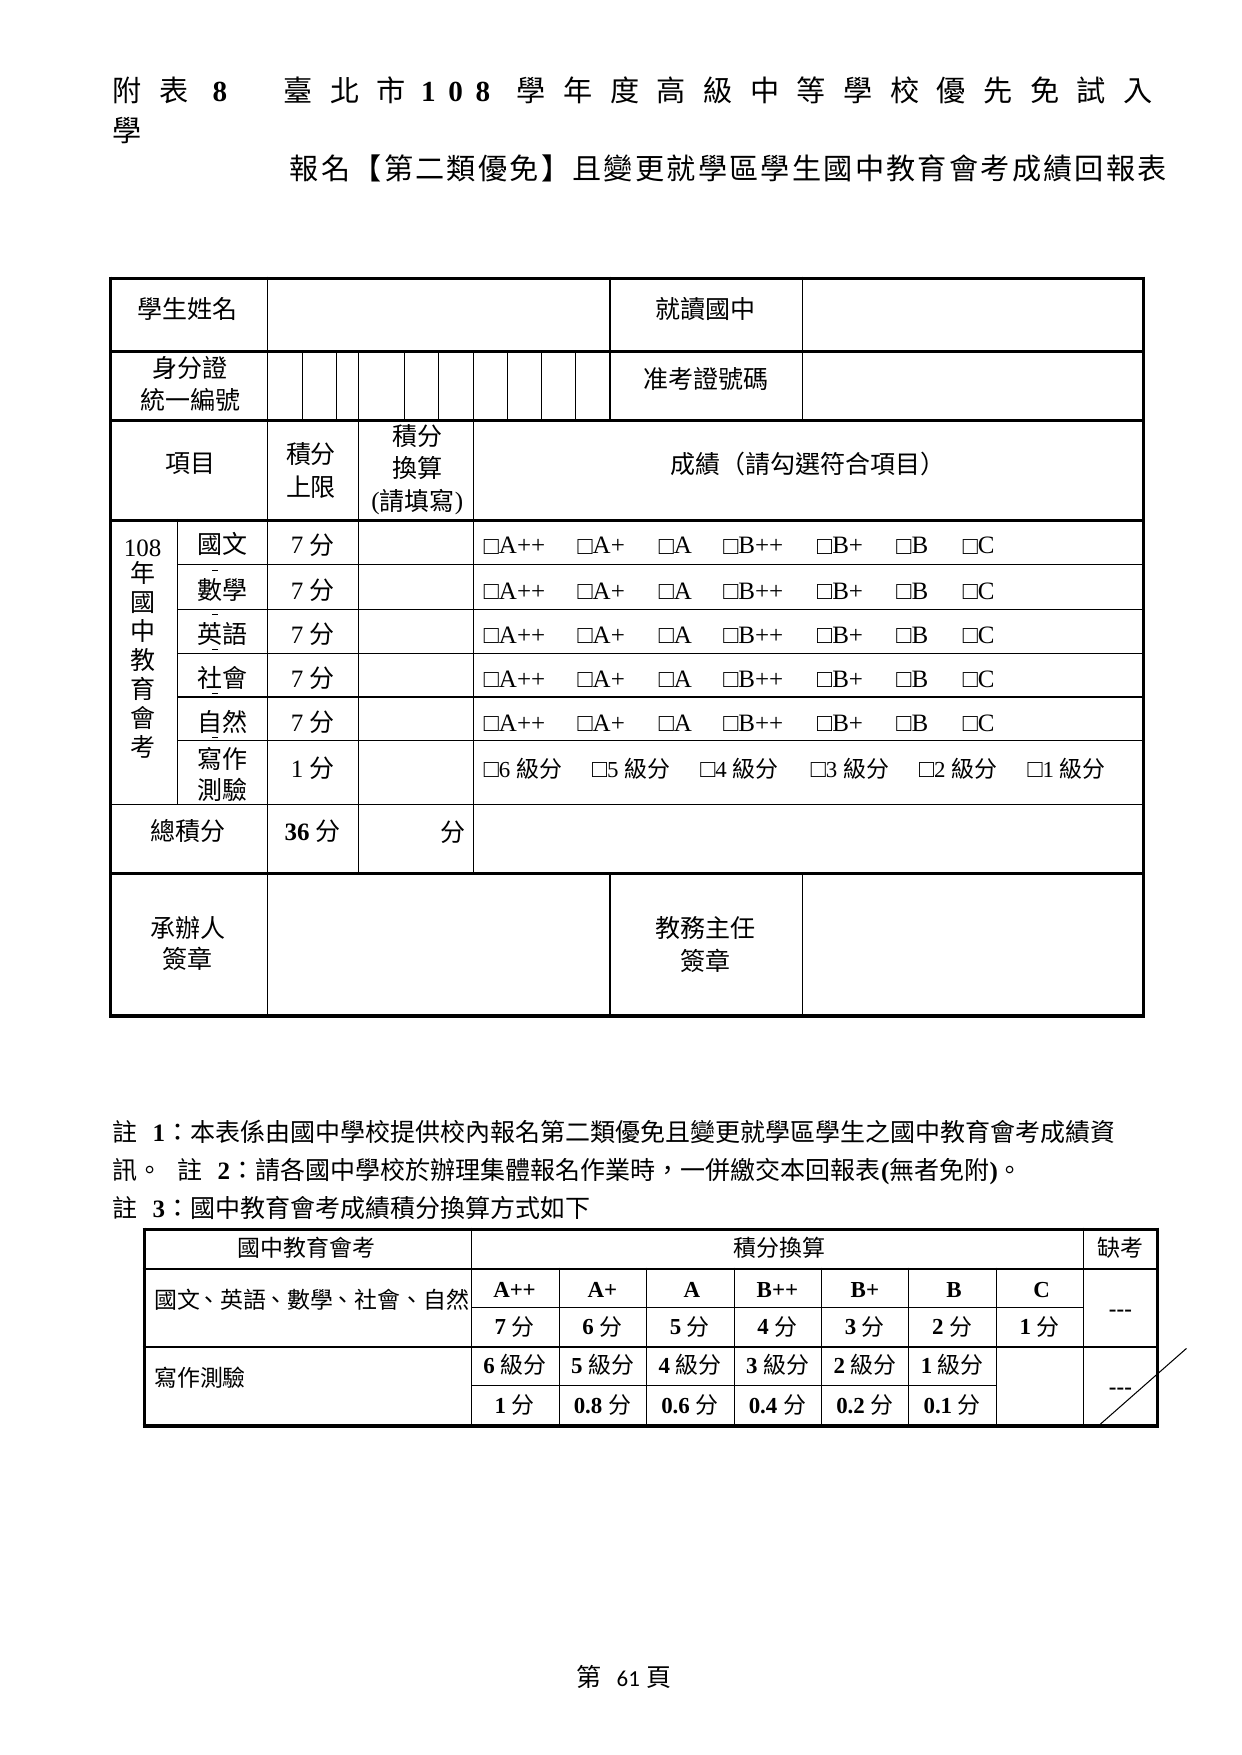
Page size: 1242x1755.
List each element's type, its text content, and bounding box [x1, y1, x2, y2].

table_cell 4 級分 [647, 1348, 734, 1385]
table_header 積分換算 [472, 1231, 1083, 1268]
text 附 表 8 臺 北 市 1 0 8 學 年 度 高 級 中 等 學 校 優 先 免 試 入 學 [112, 67, 1177, 147]
table_cell 5 分 [647, 1308, 734, 1346]
table_cell 7 分 [472, 1308, 559, 1346]
table_cell 1 級分 [909, 1348, 996, 1385]
table_cell 積分 換算 (請填寫) [359, 422, 473, 519]
table_cell 3 分 [822, 1308, 908, 1346]
table_cell 3 級分 [735, 1348, 821, 1385]
table_cell □A++ □A+ □A □B++ □B+ □B □C [474, 698, 1142, 740]
table_header [803, 280, 1142, 350]
table_cell 1 分 [268, 741, 358, 804]
text 註 3：國中教育會考成績積分換算方式如下 [112, 1187, 1177, 1222]
table_cell 國文、英語、數學、社會、自然 [146, 1270, 471, 1346]
table_cell A++ [472, 1270, 559, 1307]
table_cell [268, 353, 302, 418]
table_cell 0.2 分 [822, 1386, 908, 1424]
table_header 就讀國中 [611, 280, 802, 350]
table_cell 7 分 [268, 698, 358, 740]
table_cell [268, 875, 609, 1014]
table_cell 0.8 分 [560, 1386, 646, 1424]
table_cell A+ [560, 1270, 646, 1307]
table_cell 積分 上限 [268, 422, 358, 519]
table_cell B++ [735, 1270, 821, 1307]
table_cell 社會 [178, 654, 267, 696]
table_cell 0.6 分 [647, 1386, 734, 1424]
table_cell [803, 875, 1142, 1014]
table_cell 總積分 [112, 805, 267, 872]
table_cell 承辦人 簽章 [112, 875, 267, 1014]
table_cell □A++ □A+ □A □B++ □B+ □B □C [474, 610, 1142, 652]
table_cell 6 級分 [472, 1348, 559, 1385]
table_cell [997, 1348, 1083, 1424]
table_cell [508, 353, 541, 418]
table_cell [359, 565, 473, 608]
table_cell B [909, 1270, 996, 1307]
table_cell □A++ □A+ □A □B++ □B+ □B □C [474, 522, 1142, 564]
text 註 1：本表係由國中學校提供校內報名第二類優免且變更就學區學生之國中教育會考成績資訊。 註 2：請各國中學校於辦理集體報名作業時，一併繳交本回報表(無者免附)。 [112, 1112, 1161, 1187]
table_cell 身分證 統一編號 [112, 353, 267, 418]
table_cell [474, 805, 1142, 872]
table_cell 國文 [178, 522, 267, 564]
text 報名【第二類優免】且變更就學區學生國中教育會考成績回報表 [289, 147, 1177, 184]
table_cell 7 分 [268, 522, 358, 564]
table_cell 項目 [112, 422, 267, 519]
table_cell [359, 353, 404, 418]
table_cell 數學 [178, 565, 267, 608]
table_cell C [997, 1270, 1083, 1307]
table_cell --- [1103, 1377, 1156, 1424]
table_cell 2 級分 [822, 1348, 908, 1385]
table_cell 成績（請勾選符合項目） [474, 422, 1142, 519]
table_header [268, 280, 609, 350]
table_cell 2 分 [909, 1308, 996, 1346]
table_cell [542, 353, 575, 418]
table_cell 0.1 分 [909, 1386, 996, 1424]
table_cell 寫作測驗 [146, 1348, 471, 1424]
table_cell [359, 654, 473, 696]
table_cell 4 分 [735, 1308, 821, 1346]
table_cell --- [1084, 1270, 1156, 1346]
table_cell B+ [822, 1270, 908, 1307]
table_cell 1 分 [997, 1308, 1083, 1346]
table_cell 5 級分 [560, 1348, 646, 1385]
table_cell □6 級分 □5 級分 □4 級分 □3 級分 □2 級分 □1 級分 [474, 741, 1142, 804]
table_cell 36 分 [268, 805, 358, 872]
table_cell 7 分 [268, 610, 358, 652]
table_cell [359, 698, 473, 740]
table_cell [337, 353, 358, 418]
table_cell [439, 353, 473, 418]
table_cell 英語 [178, 610, 267, 652]
table_header 缺考 [1084, 1231, 1156, 1268]
table_cell 6 分 [560, 1308, 646, 1346]
table_cell 0.4 分 [735, 1386, 821, 1424]
table_cell [303, 353, 336, 418]
table_cell [474, 353, 507, 418]
table_cell [359, 741, 473, 804]
table_cell 准考證號碼 [611, 353, 802, 418]
table_cell [803, 353, 1142, 418]
table_cell 教務主任 簽章 [611, 875, 802, 1014]
table_header 國中教育會考 [146, 1231, 471, 1268]
table_cell A [647, 1270, 734, 1307]
table_cell 108 年 國 中 教 育 會 考 [112, 522, 177, 804]
table_cell □A++ □A+ □A □B++ □B+ □B □C [474, 654, 1142, 696]
table_cell 1 分 [472, 1386, 559, 1424]
table_cell --- [1084, 1348, 1156, 1424]
table_cell [405, 353, 438, 418]
table_cell 分 [359, 805, 473, 872]
table_cell 7 分 [268, 565, 358, 608]
table_cell □A++ □A+ □A □B++ □B+ □B □C [474, 565, 1142, 608]
table_cell [359, 522, 473, 564]
table_cell [359, 610, 473, 652]
table_header 學生姓名 [112, 280, 267, 350]
table_cell 7 分 [268, 654, 358, 696]
table_cell 寫作 測驗 [178, 741, 267, 804]
table_cell [576, 353, 609, 418]
table_cell 自然 [178, 698, 267, 740]
